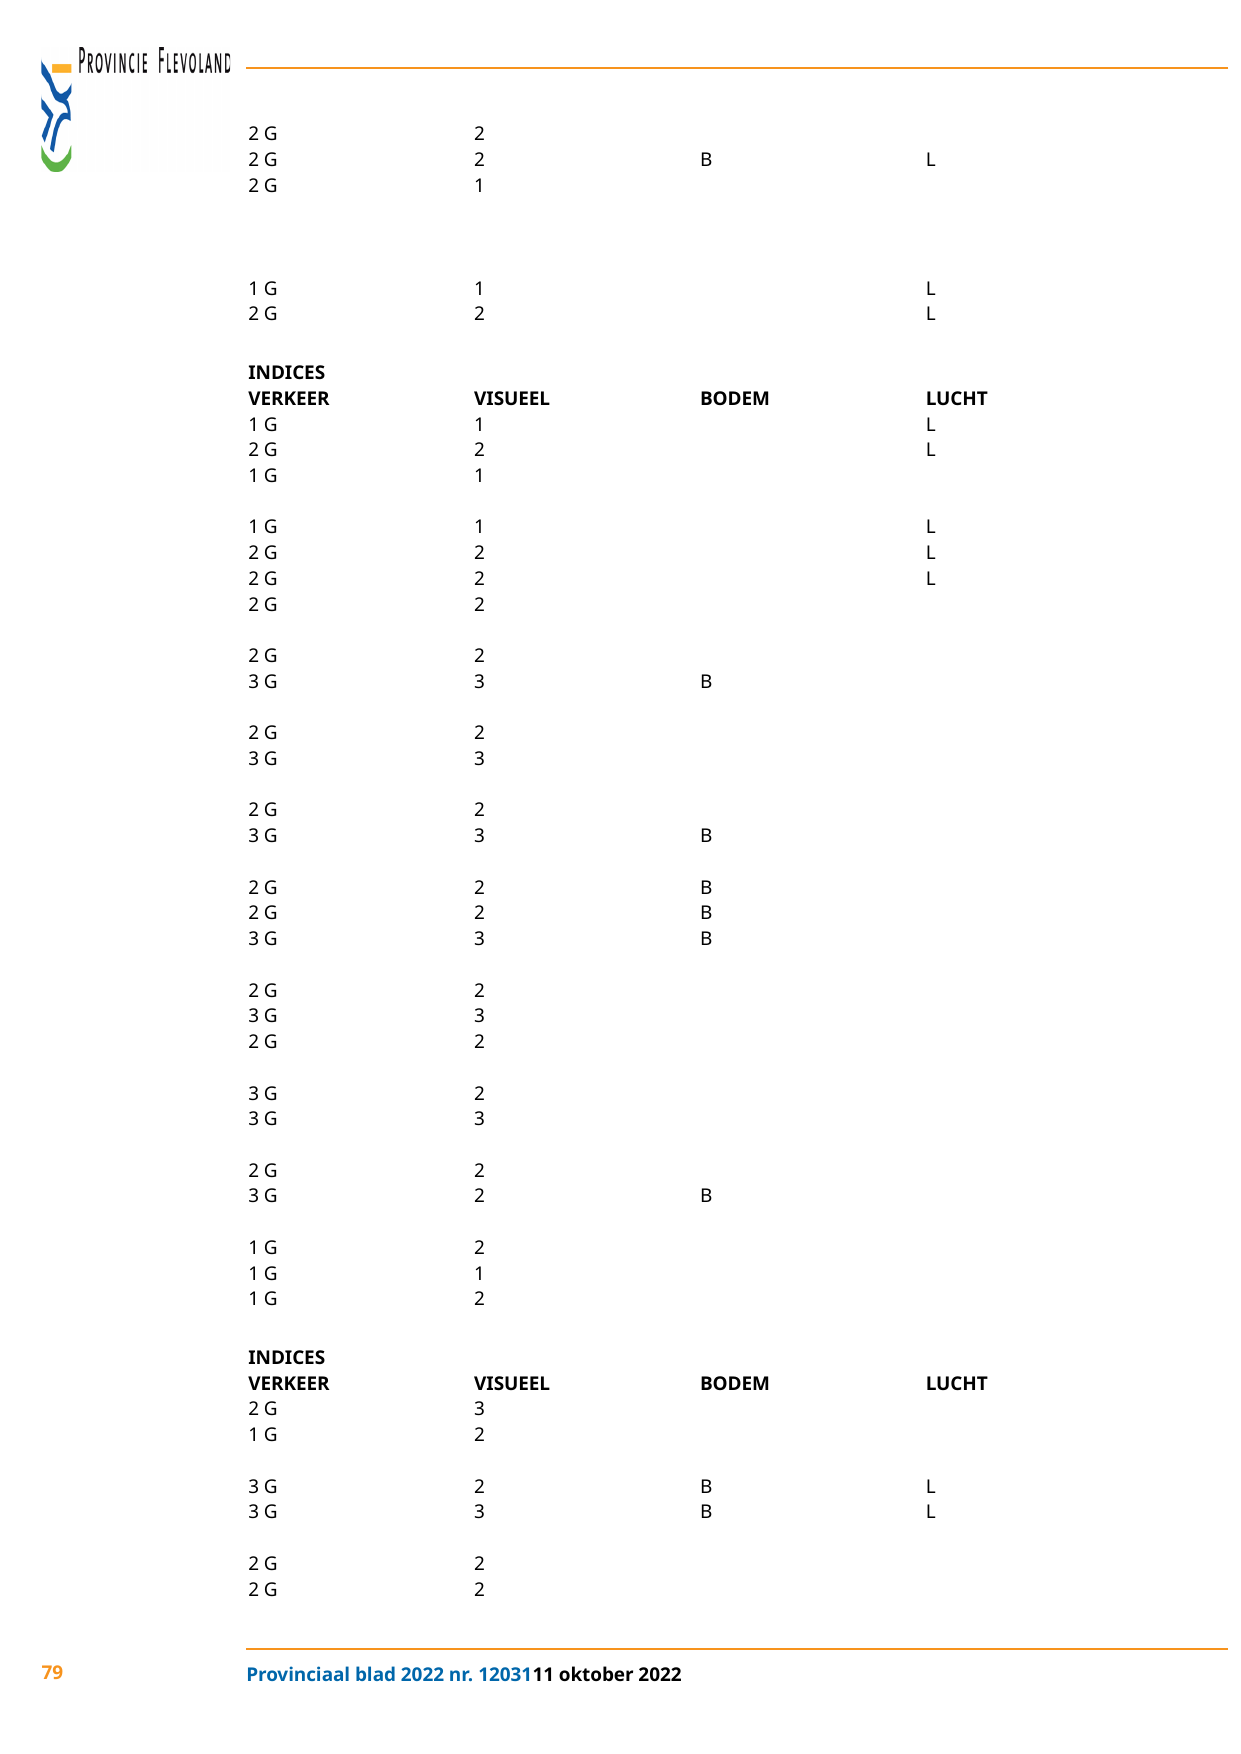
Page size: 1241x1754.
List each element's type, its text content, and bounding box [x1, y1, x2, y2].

table_cell [700, 1234, 926, 1260]
table_cell [926, 642, 1152, 668]
table_cell [700, 514, 926, 539]
table_cell 2 G [248, 900, 474, 925]
table_cell [926, 1183, 1152, 1208]
table_cell [700, 436, 926, 462]
table_cell 2 G [248, 301, 474, 326]
table_cell 1 [474, 172, 700, 198]
table_cell 2 [474, 1234, 700, 1260]
table_cell [700, 172, 926, 198]
table_cell 2 G [248, 121, 474, 146]
picture [41, 47, 231, 172]
table_cell 3 [474, 925, 700, 951]
table_cell [926, 198, 1152, 223]
table_cell [700, 720, 926, 745]
table_cell [248, 249, 474, 275]
table_cell [700, 121, 926, 146]
table_cell 1 G [248, 1421, 474, 1447]
table_cell 2 G [248, 642, 474, 668]
table_cell [248, 848, 474, 874]
table_cell 2 G [248, 977, 474, 1002]
table_cell [248, 771, 474, 797]
table_cell 2 [474, 565, 700, 591]
table_cell 3 [474, 1105, 700, 1131]
table_header INDICES [248, 1344, 1152, 1370]
table_cell 3 [474, 745, 700, 771]
table_cell LUCHT [926, 385, 1152, 411]
table_cell [926, 1105, 1152, 1131]
table_cell [474, 617, 700, 642]
table_cell [700, 591, 926, 617]
table_cell [926, 771, 1152, 797]
table_cell [926, 617, 1152, 642]
table_cell L [926, 301, 1152, 326]
table_cell [926, 1234, 1152, 1260]
table_cell [474, 249, 700, 275]
table_cell B [700, 1473, 926, 1498]
table_cell [700, 224, 926, 249]
table_cell [474, 694, 700, 719]
table_cell [926, 694, 1152, 719]
table_cell [700, 848, 926, 874]
table_cell [700, 1447, 926, 1473]
table_cell BODEM [700, 1370, 926, 1396]
table_cell [926, 823, 1152, 848]
table_cell [926, 668, 1152, 694]
table_cell VERKEER [248, 1370, 474, 1396]
table_cell [700, 951, 926, 977]
table_cell 2 G [248, 1550, 474, 1576]
table_header INDICES [248, 359, 1152, 385]
table_cell [926, 977, 1152, 1002]
table_cell [248, 1054, 474, 1080]
table_cell 1 G [248, 514, 474, 539]
table_cell B [700, 874, 926, 899]
table_cell [700, 462, 926, 488]
table_cell [926, 1080, 1152, 1105]
table_cell L [926, 436, 1152, 462]
table_cell [700, 249, 926, 275]
table_cell 2 G [248, 1157, 474, 1183]
table_cell [926, 1208, 1152, 1234]
table_cell [248, 488, 474, 514]
table_cell 1 [474, 514, 700, 539]
table_cell [474, 951, 700, 977]
table_cell [248, 617, 474, 642]
table_cell [700, 1208, 926, 1234]
table_cell [248, 224, 474, 249]
table_cell 2 G [248, 797, 474, 822]
table_cell [700, 411, 926, 436]
table_cell [700, 745, 926, 771]
table_cell [700, 1396, 926, 1421]
table_cell 3 [474, 1003, 700, 1028]
table_cell [926, 488, 1152, 514]
table_cell 2 G [248, 720, 474, 745]
table_cell B [700, 668, 926, 694]
table_cell [926, 745, 1152, 771]
table_cell 2 [474, 1421, 700, 1447]
table_cell [926, 1550, 1152, 1576]
table_cell [248, 1524, 474, 1550]
table_cell [926, 1524, 1152, 1550]
table_cell 2 [474, 977, 700, 1002]
table_cell 1 [474, 411, 700, 436]
table_cell 2 G [248, 1396, 474, 1421]
table_cell [926, 1054, 1152, 1080]
table_cell 2 G [248, 172, 474, 198]
table_cell 3 G [248, 745, 474, 771]
table_cell [926, 172, 1152, 198]
table_cell [926, 1028, 1152, 1054]
table_cell [700, 1286, 926, 1311]
table_cell 2 [474, 436, 700, 462]
table_cell [700, 95, 926, 121]
table_cell [700, 198, 926, 223]
table_cell L [926, 146, 1152, 172]
table_cell 3 [474, 1499, 700, 1524]
table_cell 2 G [248, 591, 474, 617]
table_cell 2 [474, 1028, 700, 1054]
table_cell [926, 797, 1152, 822]
table_cell 2 [474, 900, 700, 925]
table_cell [248, 1131, 474, 1157]
table_cell [474, 1524, 700, 1550]
table_cell 2 G [248, 1576, 474, 1601]
table_cell 1 [474, 1260, 700, 1286]
table_cell 3 [474, 1396, 700, 1421]
table_cell [700, 694, 926, 719]
table_cell 2 [474, 301, 700, 326]
table_cell [926, 874, 1152, 899]
table_cell 2 [474, 1576, 700, 1601]
table_cell 2 G [248, 436, 474, 462]
table_cell 1 G [248, 1234, 474, 1260]
table_cell VISUEEL [474, 1370, 700, 1396]
table_cell 1 G [248, 1286, 474, 1311]
table_cell [474, 1447, 700, 1473]
table_cell B [700, 925, 926, 951]
table_cell 3 [474, 668, 700, 694]
table_cell [700, 1028, 926, 1054]
table_cell [700, 301, 926, 326]
table_cell [926, 224, 1152, 249]
table_cell 3 G [248, 823, 474, 848]
table_cell 2 [474, 1473, 700, 1498]
table_cell [700, 1105, 926, 1131]
table_cell 1 G [248, 275, 474, 301]
table_cell [926, 462, 1152, 488]
table_cell 2 [474, 539, 700, 565]
table_cell 2 [474, 720, 700, 745]
table_cell [474, 771, 700, 797]
table_cell 3 G [248, 1105, 474, 1131]
table_cell [248, 1208, 474, 1234]
table_cell B [700, 823, 926, 848]
table_cell [700, 1157, 926, 1183]
table_cell B [700, 1499, 926, 1524]
table_cell 2 [474, 874, 700, 899]
table_cell [474, 224, 700, 249]
table_cell [926, 720, 1152, 745]
table_cell 2 [474, 121, 700, 146]
table_cell 3 G [248, 1499, 474, 1524]
table_cell 2 [474, 797, 700, 822]
table_cell 3 [474, 823, 700, 848]
table_cell BODEM [700, 385, 926, 411]
table_cell 2 [474, 1286, 700, 1311]
table_cell 1 G [248, 1260, 474, 1286]
table_cell VISUEEL [474, 385, 700, 411]
table_cell [700, 488, 926, 514]
table_cell [474, 95, 700, 121]
table_cell 3 G [248, 1003, 474, 1028]
table_cell [926, 1396, 1152, 1421]
table_cell [926, 1003, 1152, 1028]
table_cell 1 G [248, 411, 474, 436]
table_cell 2 G [248, 565, 474, 591]
table_cell [700, 1524, 926, 1550]
table_cell [700, 1576, 926, 1601]
table_cell L [926, 565, 1152, 591]
table_cell L [926, 411, 1152, 436]
table_cell [700, 771, 926, 797]
table_cell [474, 1131, 700, 1157]
table_cell [248, 1447, 474, 1473]
table_cell [926, 848, 1152, 874]
table_cell [926, 900, 1152, 925]
table_cell [926, 1447, 1152, 1473]
table_cell [700, 565, 926, 591]
table_cell [926, 1421, 1152, 1447]
table_cell 1 [474, 462, 700, 488]
table_cell [926, 95, 1152, 121]
table_cell [248, 694, 474, 719]
table_cell [700, 1550, 926, 1576]
table_cell [926, 1260, 1152, 1286]
table_cell 2 [474, 1080, 700, 1105]
table_cell VERKEER [248, 385, 474, 411]
table_cell [926, 925, 1152, 951]
table_cell [926, 1131, 1152, 1157]
table_cell 3 G [248, 925, 474, 951]
table_cell [700, 977, 926, 1002]
table_cell 2 [474, 1157, 700, 1183]
table_cell 3 G [248, 1473, 474, 1498]
table_cell 2 [474, 642, 700, 668]
table_cell L [926, 1499, 1152, 1524]
table_cell 3 G [248, 1080, 474, 1105]
table_cell [926, 1157, 1152, 1183]
table_cell 2 G [248, 1028, 474, 1054]
table_cell [474, 1208, 700, 1234]
table_cell [700, 1054, 926, 1080]
table_cell L [926, 514, 1152, 539]
table_cell 2 G [248, 874, 474, 899]
table_cell 2 G [248, 146, 474, 172]
table_cell [700, 1260, 926, 1286]
table_cell [700, 275, 926, 301]
table_cell [700, 539, 926, 565]
table_cell [474, 848, 700, 874]
table_cell [474, 1054, 700, 1080]
table_cell 1 [474, 275, 700, 301]
table_cell [700, 617, 926, 642]
table_cell L [926, 539, 1152, 565]
table_cell [700, 1421, 926, 1447]
table_cell 3 G [248, 1183, 474, 1208]
table_cell L [926, 275, 1152, 301]
table_cell 2 [474, 1183, 700, 1208]
table_cell LUCHT [926, 1370, 1152, 1396]
table_cell 2 [474, 591, 700, 617]
table_cell 2 [474, 1550, 700, 1576]
table_cell [474, 488, 700, 514]
table_cell B [700, 900, 926, 925]
table_cell [700, 642, 926, 668]
table_cell [474, 198, 700, 223]
table_cell B [700, 146, 926, 172]
table_cell [926, 249, 1152, 275]
table_cell [700, 1003, 926, 1028]
table_cell [700, 1131, 926, 1157]
table_cell [248, 95, 474, 121]
table_cell 2 [474, 146, 700, 172]
table_cell [926, 591, 1152, 617]
table_cell L [926, 1473, 1152, 1498]
table_cell [248, 951, 474, 977]
table_cell 2 G [248, 539, 474, 565]
table_cell B [700, 1183, 926, 1208]
table_cell [248, 198, 474, 223]
table_cell [700, 797, 926, 822]
table_cell [926, 1576, 1152, 1601]
table_cell [700, 1080, 926, 1105]
table_cell 3 G [248, 668, 474, 694]
table_cell 1 G [248, 462, 474, 488]
table_cell [926, 1286, 1152, 1311]
table_cell [926, 951, 1152, 977]
table_cell [926, 121, 1152, 146]
